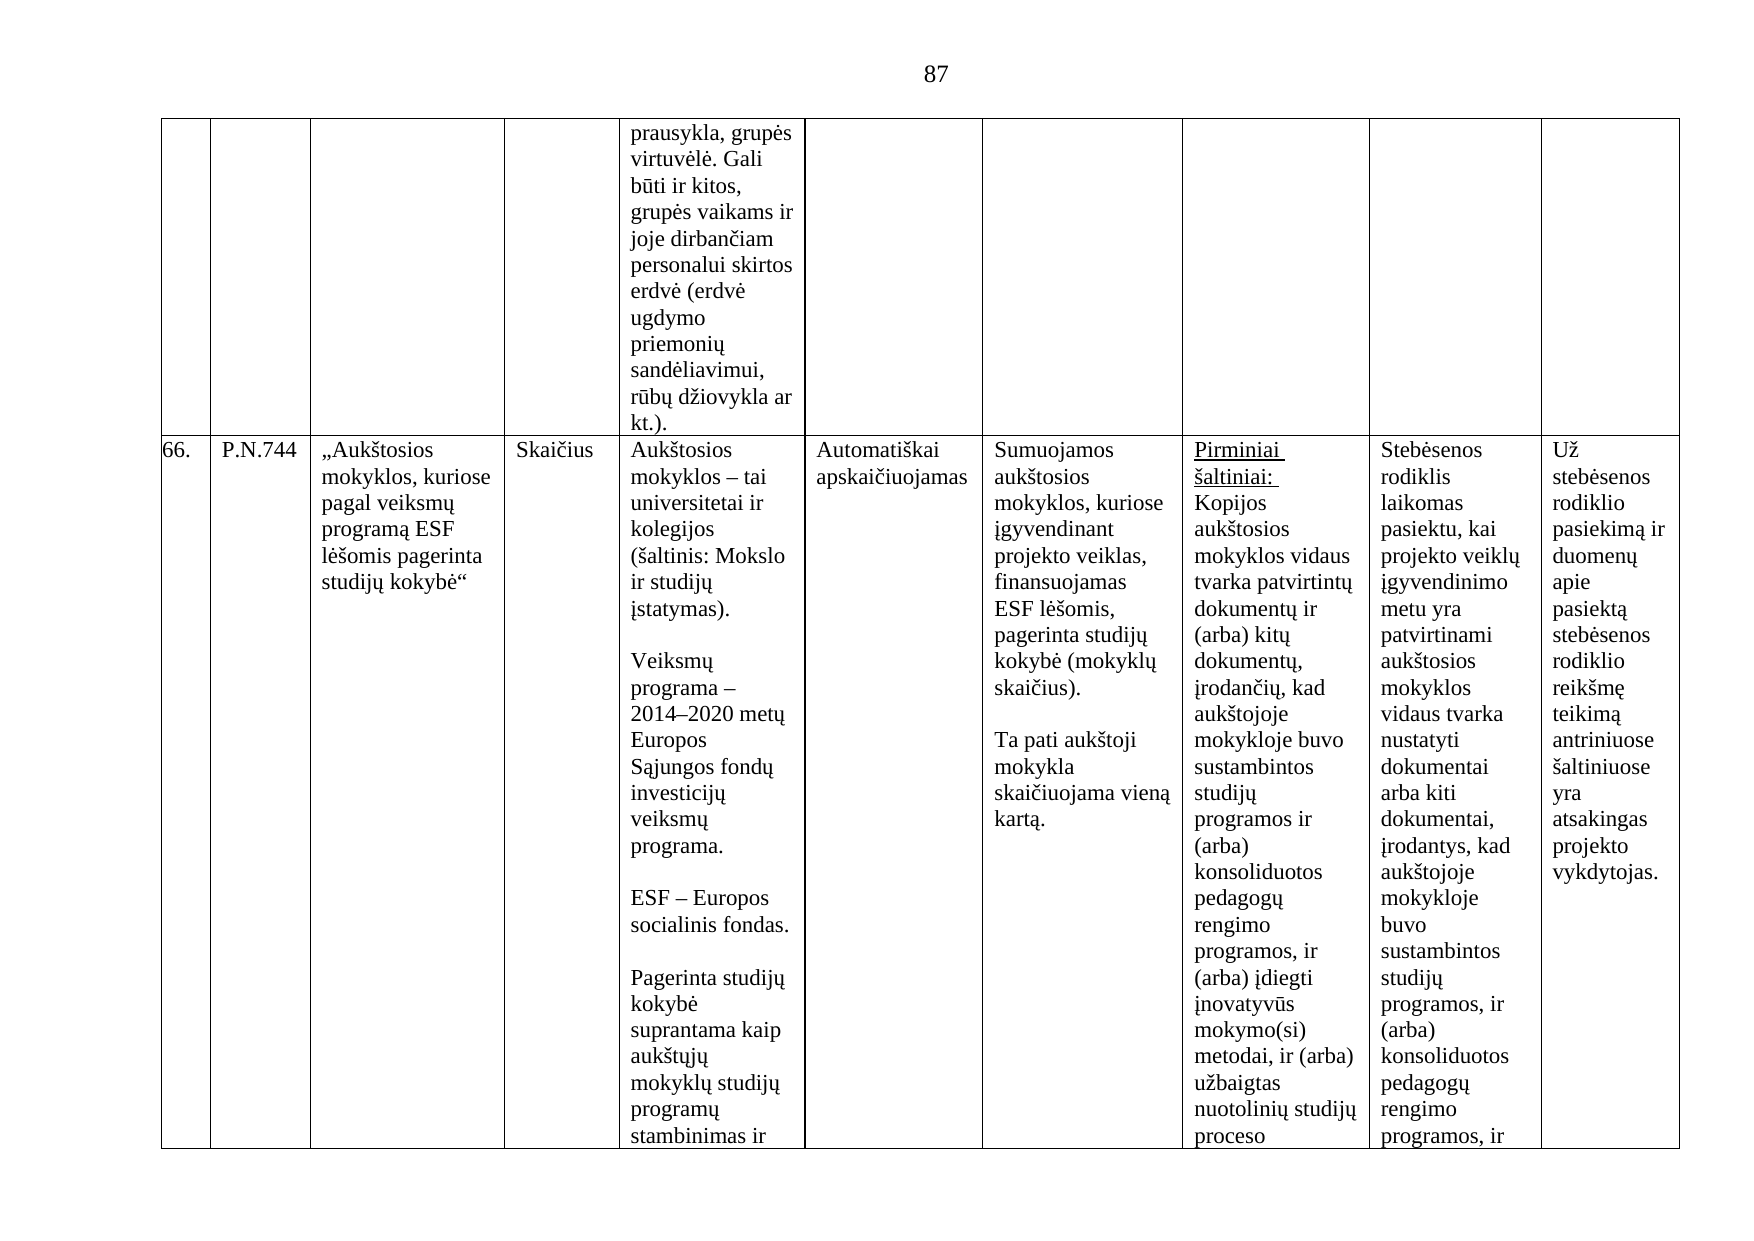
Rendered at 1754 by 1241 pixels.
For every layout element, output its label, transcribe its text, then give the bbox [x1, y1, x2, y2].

table_cell [162, 119, 210, 435]
table_cell Skaičius [505, 436, 619, 1148]
table_cell [1370, 119, 1541, 435]
table_cell 66. [162, 436, 210, 1148]
table_cell [1183, 119, 1369, 435]
table_cell Pirminiai šaltiniai: Kopijos aukštosios mokyklos vidaus tvarka patvirtintų dokumentų ir (arba) kitų dokumentų, įrodančių, kad aukštojoje mokykloje buvo sustambintos studijų programos ir (arba) konsoliduotos pedagogų rengimo programos, ir (arba) įdiegti įnovatyvūs mokymo(si) metodai, ir (arba) užbaigtas nuotolinių studijų proceso [1183, 436, 1369, 1148]
table_cell [505, 119, 619, 435]
table_cell Stebėsenos rodiklis laikomas pasiektu, kai projekto veiklų įgyvendinimo metu yra patvirtinami aukštosios mokyklos vidaus tvarka nustatyti dokumentai arba kiti dokumentai, įrodantys, kad aukštojoje mokykloje buvo sustambintos studijų programos, ir (arba) konsoliduotos pedagogų rengimo programos, ir [1370, 436, 1541, 1148]
table_cell prausykla, grupės virtuvėlė. Gali būti ir kitos, grupės vaikams ir joje dirbančiam personalui skirtos erdvė (erdvė ugdymo priemonių sandėliavimui, rūbų džiovykla ar kt.). [620, 119, 804, 435]
table_cell [1542, 119, 1679, 435]
table_cell Automatiškai apskaičiuojamas [806, 436, 982, 1148]
table_cell Už stebėsenos rodiklio pasiekimą ir duomenų apie pasiektą stebėsenos rodiklio reikšmę teikimą antriniuose šaltiniuose yra atsakingas projekto vykdytojas. [1542, 436, 1679, 1148]
table_cell Sumuojamos aukštosios mokyklos, kuriose įgyvendinant projekto veiklas, finansuojamas ESF lėšomis, pagerinta studijų kokybė (mokyklų skaičius). Ta pati aukštoji mokykla skaičiuojama vieną kartą. [983, 436, 1182, 1148]
table_cell P.N.744 [211, 436, 310, 1148]
table_cell [806, 119, 982, 435]
table_cell Aukštosios mokyklos – tai universitetai ir kolegijos (šaltinis: Mokslo ir studijų įstatymas). Veiksmų programa – 2014–2020 metų Europos Sąjungos fondų investicijų veiksmų programa. ESF – Europos socialinis fondas. Pagerinta studijų kokybė suprantama kaip aukštųjų mokyklų studijų programų stambinimas ir [620, 436, 804, 1148]
table_cell [983, 119, 1182, 435]
table_cell [211, 119, 310, 435]
table_cell [311, 119, 504, 435]
table_cell „Aukštosios mokyklos, kuriose pagal veiksmų programą ESF lėšomis pagerinta studijų kokybė“ [311, 436, 504, 1148]
